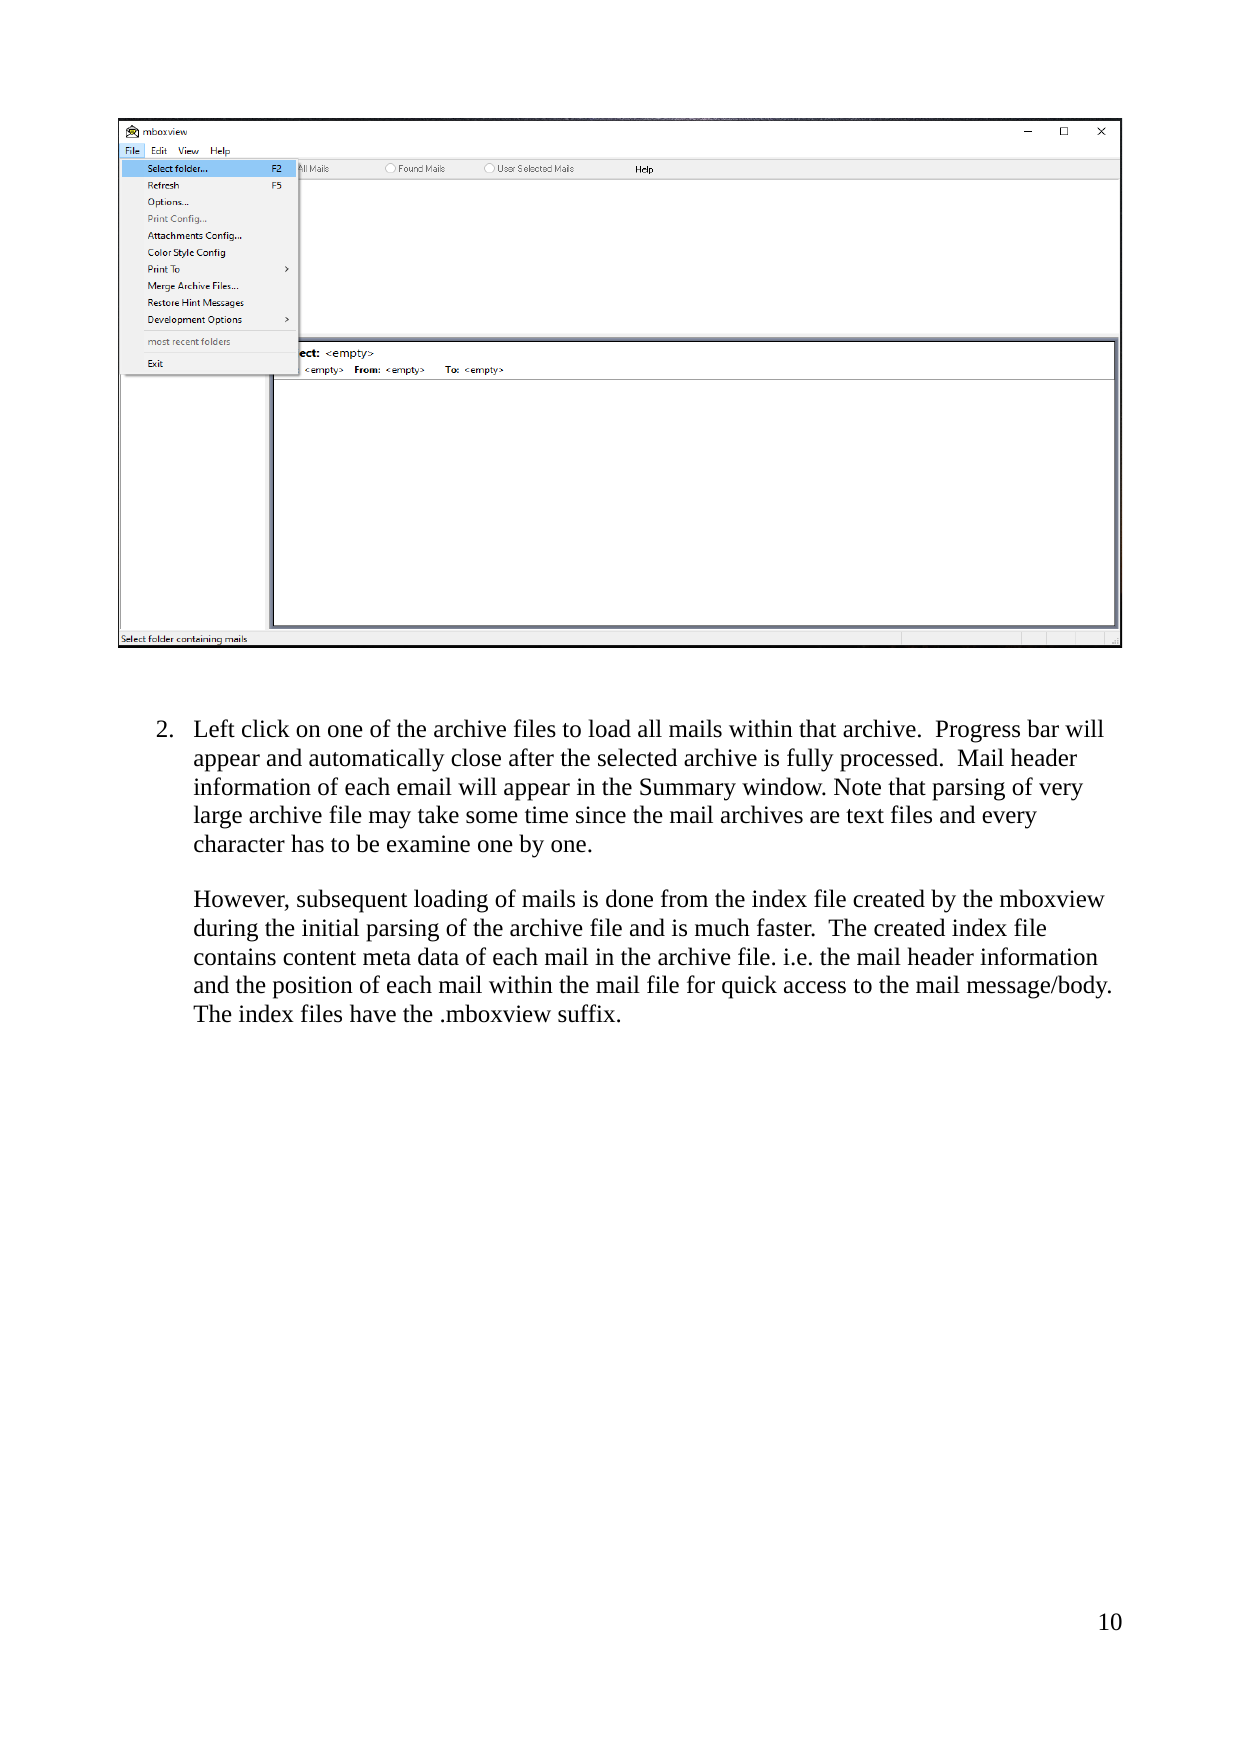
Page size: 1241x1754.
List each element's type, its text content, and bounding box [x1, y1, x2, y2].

list Left click on one of the archive files to load all mails within that archive. Progress bar will appear and automatically close after the selected archive is fully processed. Mail header information of each email will appear in the Summary window. Note that parsing of very large archive file may take some time since the mail archives are text files and every character has to be examine one by one. [156, 714, 1122, 858]
list However, subsequent loading of mails is done from the index file created by the mboxview during the initial parsing of the archive file and is much faster. The created index file contains content meta data of each mail in the archive file. i.e. the mail header information and the position of each mail within the mail file for quick access to the mail message/body. The index files have the .mboxview suffix. [156, 884, 1122, 1057]
picture [118, 118, 1123, 648]
